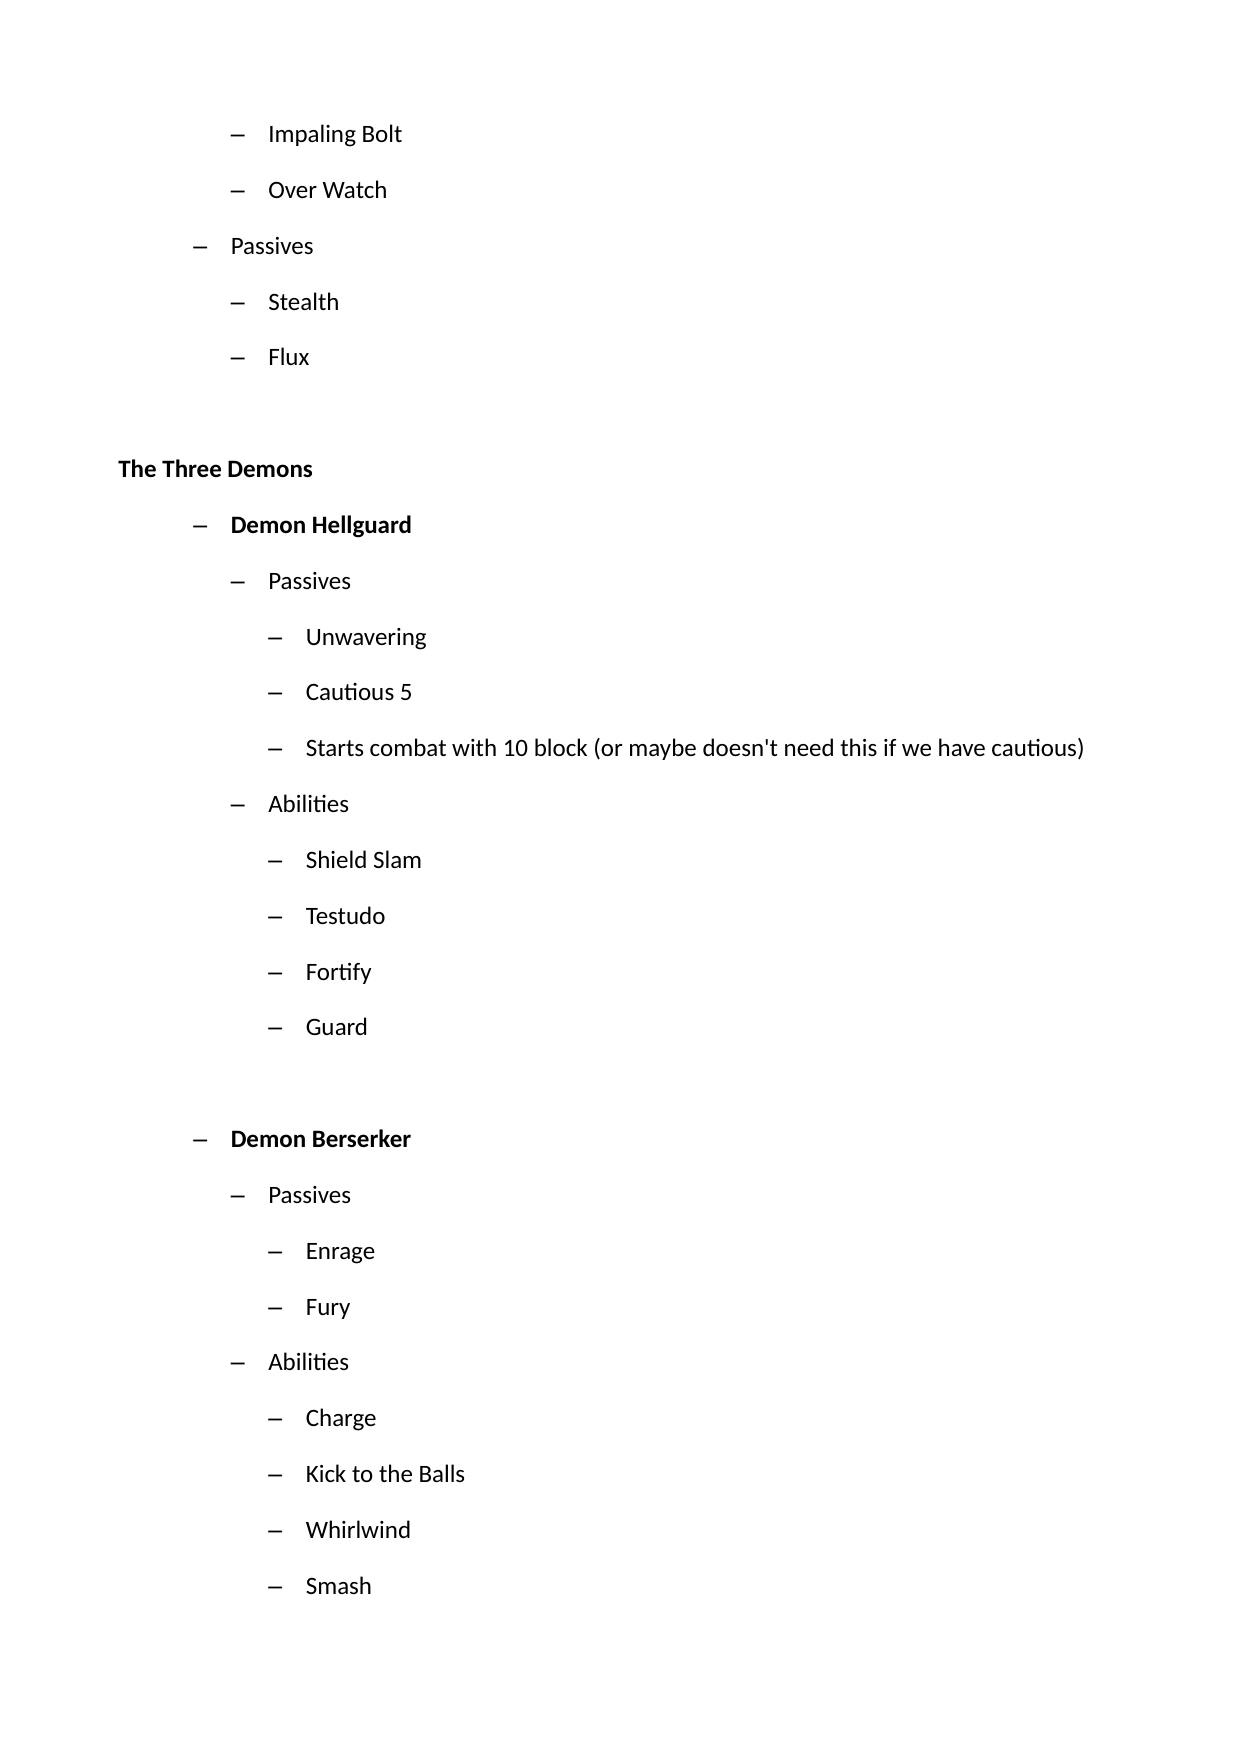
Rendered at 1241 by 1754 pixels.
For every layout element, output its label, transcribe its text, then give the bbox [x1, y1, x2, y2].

list Guard [268, 1011, 1122, 1042]
list Smash [268, 1570, 1122, 1600]
list Kick to the Balls [268, 1458, 1122, 1489]
list Abilities [231, 1346, 1122, 1377]
list Over Watch [231, 174, 1122, 204]
list Demon Berserker [193, 1123, 1122, 1154]
list Passives [193, 230, 1122, 260]
list Impaling Bolt [231, 118, 1122, 149]
list Fury [268, 1291, 1122, 1321]
list Stealth [231, 286, 1122, 316]
text The Three Demons [118, 453, 1122, 484]
list Flux [231, 341, 1122, 372]
list Abilities [231, 788, 1122, 819]
list Charge [268, 1402, 1122, 1433]
list Shield Slam [268, 844, 1122, 874]
list Demon Hellguard [193, 509, 1122, 539]
list Fortify [268, 956, 1122, 986]
list Whirlwind [268, 1514, 1122, 1544]
list Enrage [268, 1235, 1122, 1265]
list Testudo [268, 900, 1122, 930]
list Starts combat with 10 block (or maybe doesn't need this if we have cautious) [268, 732, 1122, 763]
list Passives [231, 1179, 1122, 1209]
list Passives [231, 565, 1122, 595]
list Unwavering [268, 621, 1122, 651]
list Cautious 5 [268, 676, 1122, 707]
